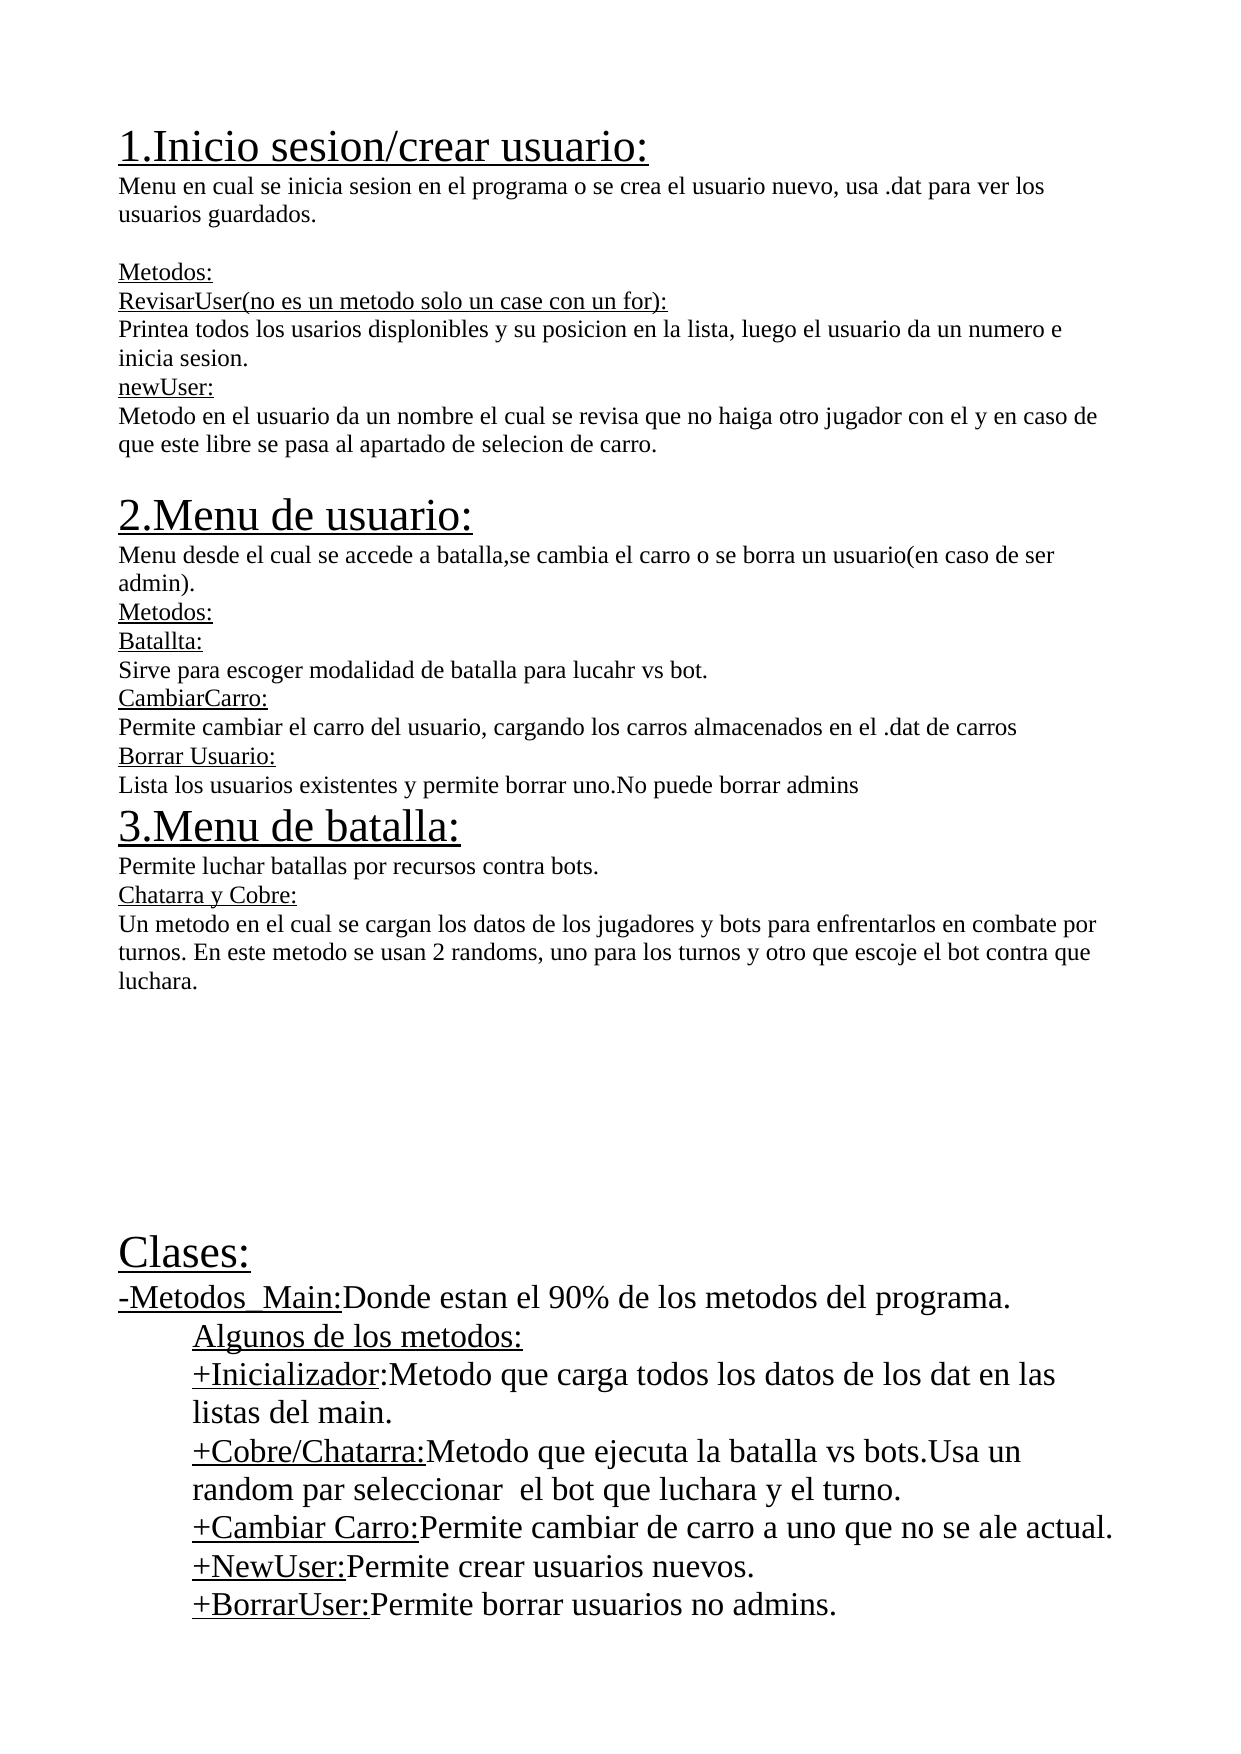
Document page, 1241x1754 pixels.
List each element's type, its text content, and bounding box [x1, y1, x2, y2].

text newUser: [118, 372, 1122, 401]
text Menu desde el cual se accede a batalla,se cambia el carro o se borra un usuario(en caso de ser admin). [118, 540, 1122, 597]
text 3.Menu de batalla: [118, 798, 1122, 851]
text Printea todos los usarios displonibles y su posicion en la lista, luego el usuario da un numero e inicia sesion. [118, 314, 1122, 372]
text +BorrarUser:Permite borrar usuarios no admins. [118, 1584, 1122, 1623]
text Batallta: [118, 626, 1122, 655]
text Algunos de los metodos: [118, 1316, 1122, 1354]
text Permite luchar batallas por recursos contra bots. [118, 851, 1122, 880]
text Borrar Usuario: [118, 741, 1122, 770]
text Metodo en el usuario da un nombre el cual se revisa que no haiga otro jugador con el y en caso de que este libre se pasa al apartado de selecion de carro. [118, 401, 1122, 458]
text Lista los usuarios existentes y permite borrar uno.No puede borrar admins [118, 770, 1122, 798]
text -Metodos_Main:Donde estan el 90% de los metodos del programa. [118, 1278, 1122, 1316]
text Metodos: [118, 257, 1122, 286]
text Menu en cual se inicia sesion en el programa o se crea el usuario nuevo, usa .dat para ver los usuarios guardados. [118, 171, 1122, 228]
text 1.Inicio sesion/crear usuario: [118, 118, 1122, 171]
text CambiarCarro: [118, 683, 1122, 712]
text +Cambiar Carro:Permite cambiar de carro a uno que no se ale actual. [118, 1508, 1122, 1546]
text 2.Menu de usuario: [118, 487, 1122, 540]
text +Inicializador:Metodo que carga todos los datos de los dat en las listas del main. [118, 1354, 1122, 1431]
text Permite cambiar el carro del usuario, cargando los carros almacenados en el .dat de carros [118, 712, 1122, 741]
text Chatarra y Cobre: [118, 880, 1122, 909]
text RevisarUser(no es un metodo solo un case con un for): [118, 286, 1122, 314]
text +NewUser:Permite crear usuarios nuevos. [118, 1546, 1122, 1584]
text Clases: [118, 1225, 1122, 1278]
text Sirve para escoger modalidad de batalla para lucahr vs bot. [118, 655, 1122, 683]
text Metodos: [118, 597, 1122, 626]
text Un metodo en el cual se cargan los datos de los jugadores y bots para enfrentarlos en combate por turnos. En este metodo se usan 2 randoms, uno para los turnos y otro que escoje el bot contra que luchara. [118, 909, 1122, 995]
text +Cobre/Chatarra:Metodo que ejecuta la batalla vs bots.Usa un random par seleccionar el bot que luchara y el turno. [118, 1431, 1122, 1508]
